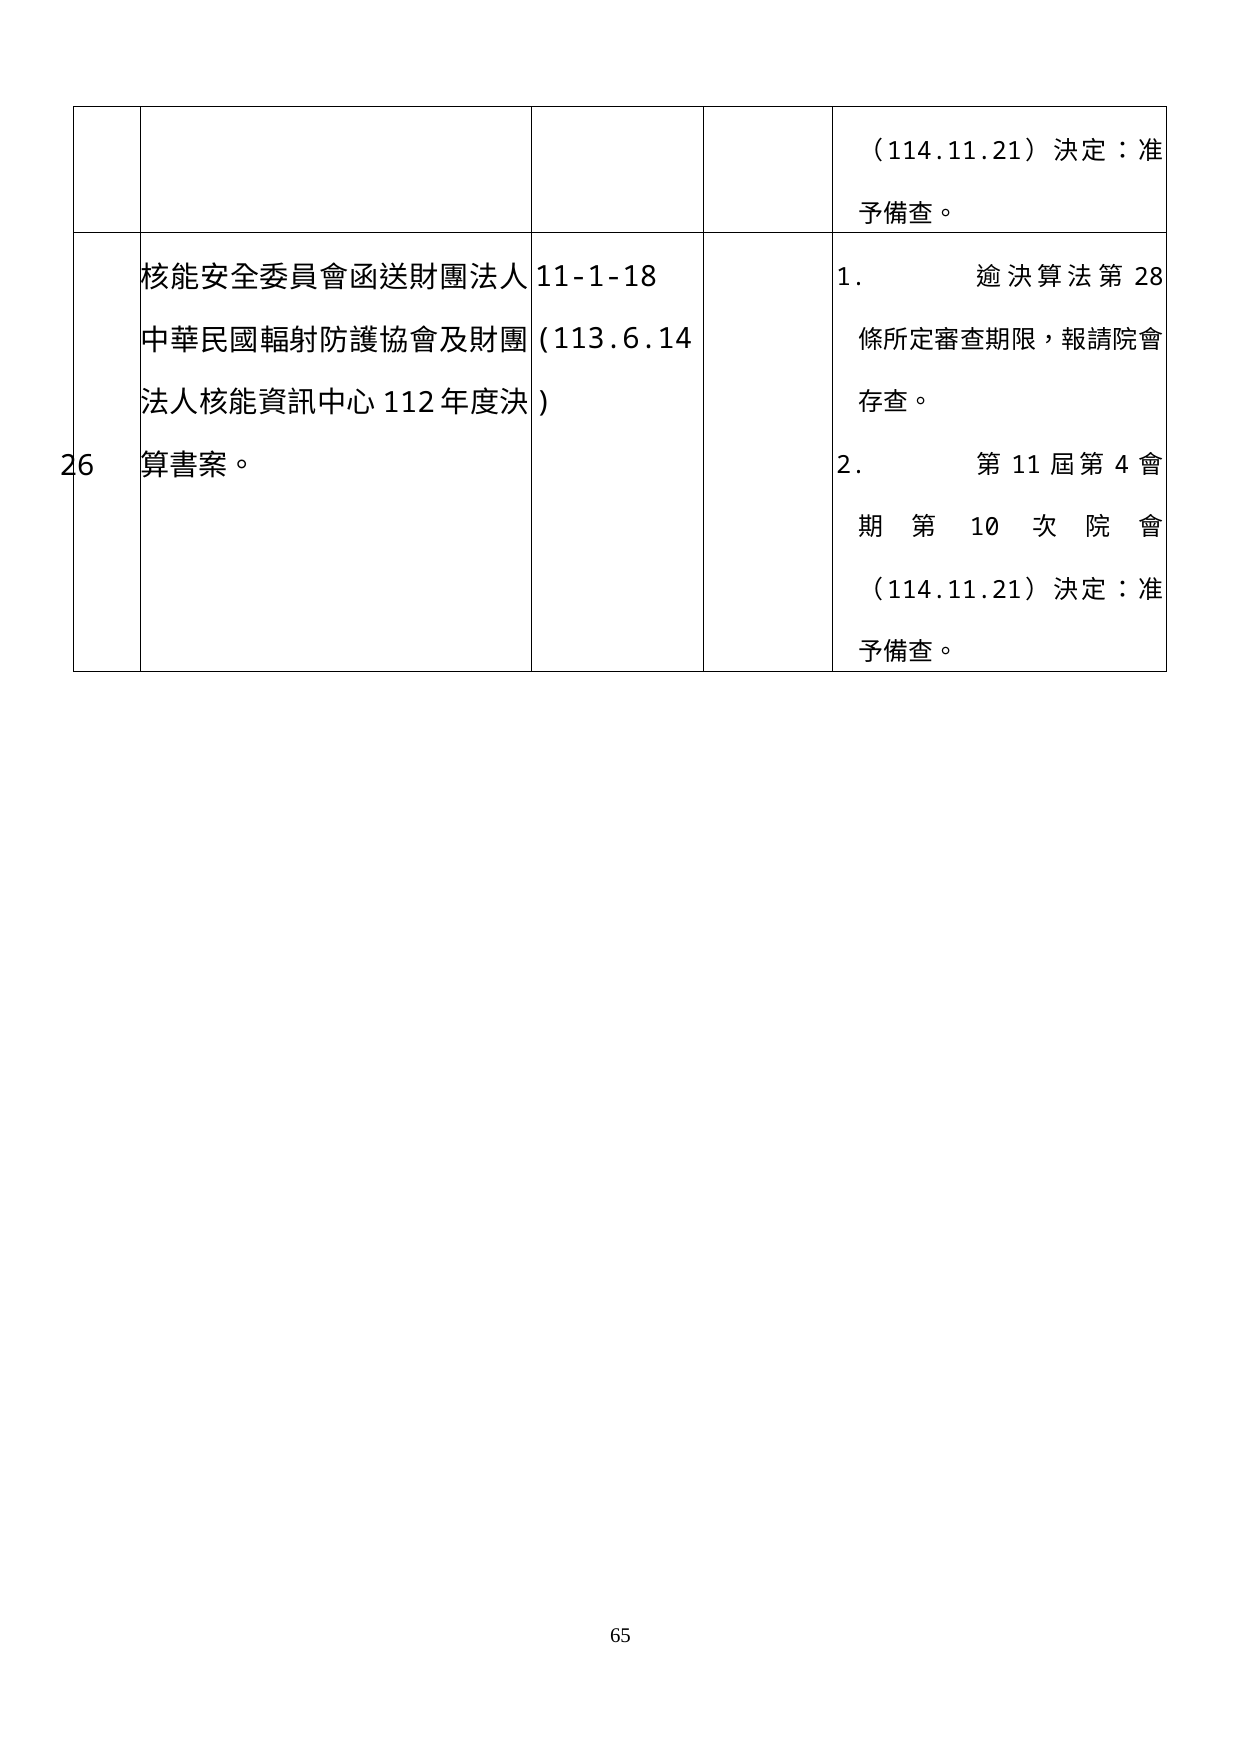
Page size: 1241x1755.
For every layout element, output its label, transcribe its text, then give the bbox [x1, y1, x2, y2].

table_cell [704, 107, 832, 232]
table_cell [141, 107, 531, 232]
table_cell [74, 107, 140, 232]
table_cell [704, 233, 832, 671]
table_cell 1. 逾決算法第28條所定審查期限，報請院會存查。 2. 第11屆第4會期第10次院會（114.11.21）決定：准予備查。 [833, 233, 1166, 671]
table_cell [532, 107, 703, 232]
table_cell 11-1-18 (113.6.14) [532, 233, 703, 671]
table_cell 核能安全委員會函送財團法人中華民國輻射防護協會及財團法人核能資訊中心112年度決算書案。 [141, 233, 531, 671]
table_cell [74, 233, 140, 671]
table_cell （114.11.21）決定：准予備查。 [833, 107, 1166, 232]
